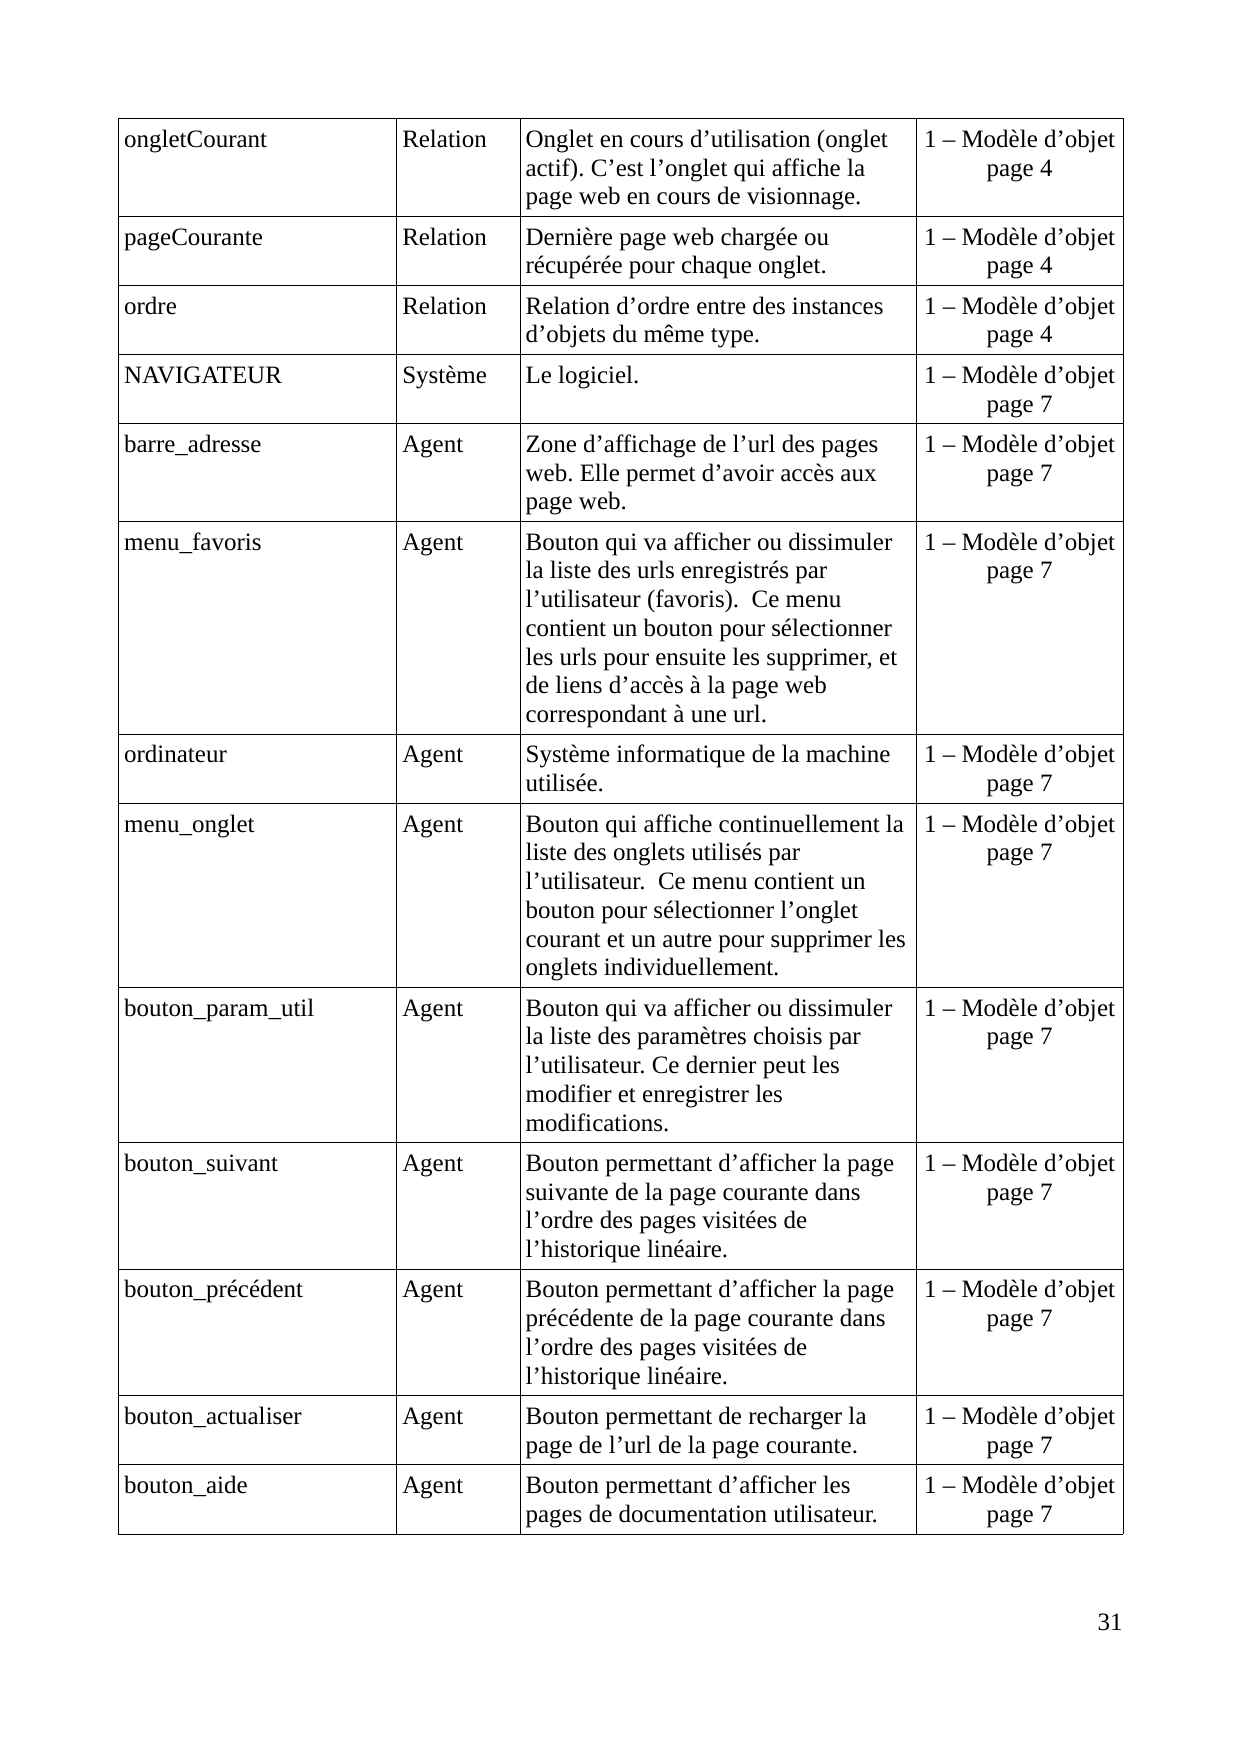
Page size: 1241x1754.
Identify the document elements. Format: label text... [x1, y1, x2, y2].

table_cell Agent [397, 1270, 520, 1395]
table_cell Bouton permettant d’afficher la page précédente de la page courante dans l’ordre des pages visitées de l’historique linéaire. [521, 1270, 916, 1395]
table_cell ordre [119, 286, 396, 354]
table_cell Agent [397, 735, 520, 803]
table_cell 1 – Modèle d’objet page 7 [917, 1143, 1123, 1269]
table_cell menu_onglet [119, 804, 396, 987]
table_cell Dernière page web chargée ou récupérée pour chaque onglet. [521, 217, 916, 285]
table_cell NAVIGATEUR [119, 355, 396, 423]
table_cell Bouton permettant de recharger la page de l’url de la page courante. [521, 1396, 916, 1464]
table_cell Système informatique de la machine utilisée. [521, 735, 916, 803]
table_cell Agent [397, 1396, 520, 1464]
table_cell ongletCourant [119, 119, 396, 216]
table_cell ordinateur [119, 735, 396, 803]
table_cell Onglet en cours d’utilisation (onglet actif). C’est l’onglet qui affiche la page web en cours de visionnage. [521, 119, 916, 216]
table_cell bouton_aide [119, 1465, 396, 1533]
table_cell Relation [397, 217, 520, 285]
table_cell pageCourante [119, 217, 396, 285]
table_cell 1 – Modèle d’objet page 7 [917, 735, 1123, 803]
table_cell barre_adresse [119, 424, 396, 521]
table_cell Bouton permettant d’afficher les pages de documentation utilisateur. [521, 1465, 916, 1533]
table_cell Bouton permettant d’afficher la page suivante de la page courante dans l’ordre des pages visitées de l’historique linéaire. [521, 1143, 916, 1269]
table_cell bouton_suivant [119, 1143, 396, 1269]
table_cell Relation [397, 286, 520, 354]
table_cell bouton_précédent [119, 1270, 396, 1395]
table_cell 1 – Modèle d’objet page 4 [917, 217, 1123, 285]
table_cell 1 – Modèle d’objet page 7 [917, 522, 1123, 734]
table_cell 1 – Modèle d’objet page 4 [917, 119, 1123, 216]
table_cell 1 – Modèle d’objet page 7 [917, 804, 1123, 987]
table_cell Bouton qui va afficher ou dissimuler la liste des urls enregistrés par l’utilisateur (favoris). Ce menu contient un bouton pour sélectionner les urls pour ensuite les supprimer, et de liens d’accès à la page web correspondant à une url. [521, 522, 916, 734]
table_cell Agent [397, 1465, 520, 1533]
table_cell 1 – Modèle d’objet page 7 [917, 1270, 1123, 1395]
table_cell Agent [397, 988, 520, 1142]
table_cell 1 – Modèle d’objet page 7 [917, 1396, 1123, 1464]
table_cell Bouton qui affiche continuellement la liste des onglets utilisés par l’utilisateur. Ce menu contient un bouton pour sélectionner l’onglet courant et un autre pour supprimer les onglets individuellement. [521, 804, 916, 987]
table_cell bouton_param_util [119, 988, 396, 1142]
table_cell Système [397, 355, 520, 423]
table_cell Le logiciel. [521, 355, 916, 423]
table_cell Agent [397, 804, 520, 987]
table_cell Agent [397, 522, 520, 734]
table_cell bouton_actualiser [119, 1396, 396, 1464]
table_cell Agent [397, 424, 520, 521]
table_cell menu_favoris [119, 522, 396, 734]
table_cell Agent [397, 1143, 520, 1269]
table_cell Relation [397, 119, 520, 216]
table_cell 1 – Modèle d’objet page 7 [917, 988, 1123, 1142]
table_cell 1 – Modèle d’objet page 7 [917, 424, 1123, 521]
table_cell 1 – Modèle d’objet page 7 [917, 1465, 1123, 1533]
table_cell Relation d’ordre entre des instances d’objets du même type. [521, 286, 916, 354]
table_cell Bouton qui va afficher ou dissimuler la liste des paramètres choisis par l’utilisateur. Ce dernier peut les modifier et enregistrer les modifications. [521, 988, 916, 1142]
table_cell Zone d’affichage de l’url des pages web. Elle permet d’avoir accès aux page web. [521, 424, 916, 521]
table_cell 1 – Modèle d’objet page 7 [917, 355, 1123, 423]
table_cell 1 – Modèle d’objet page 4 [917, 286, 1123, 354]
